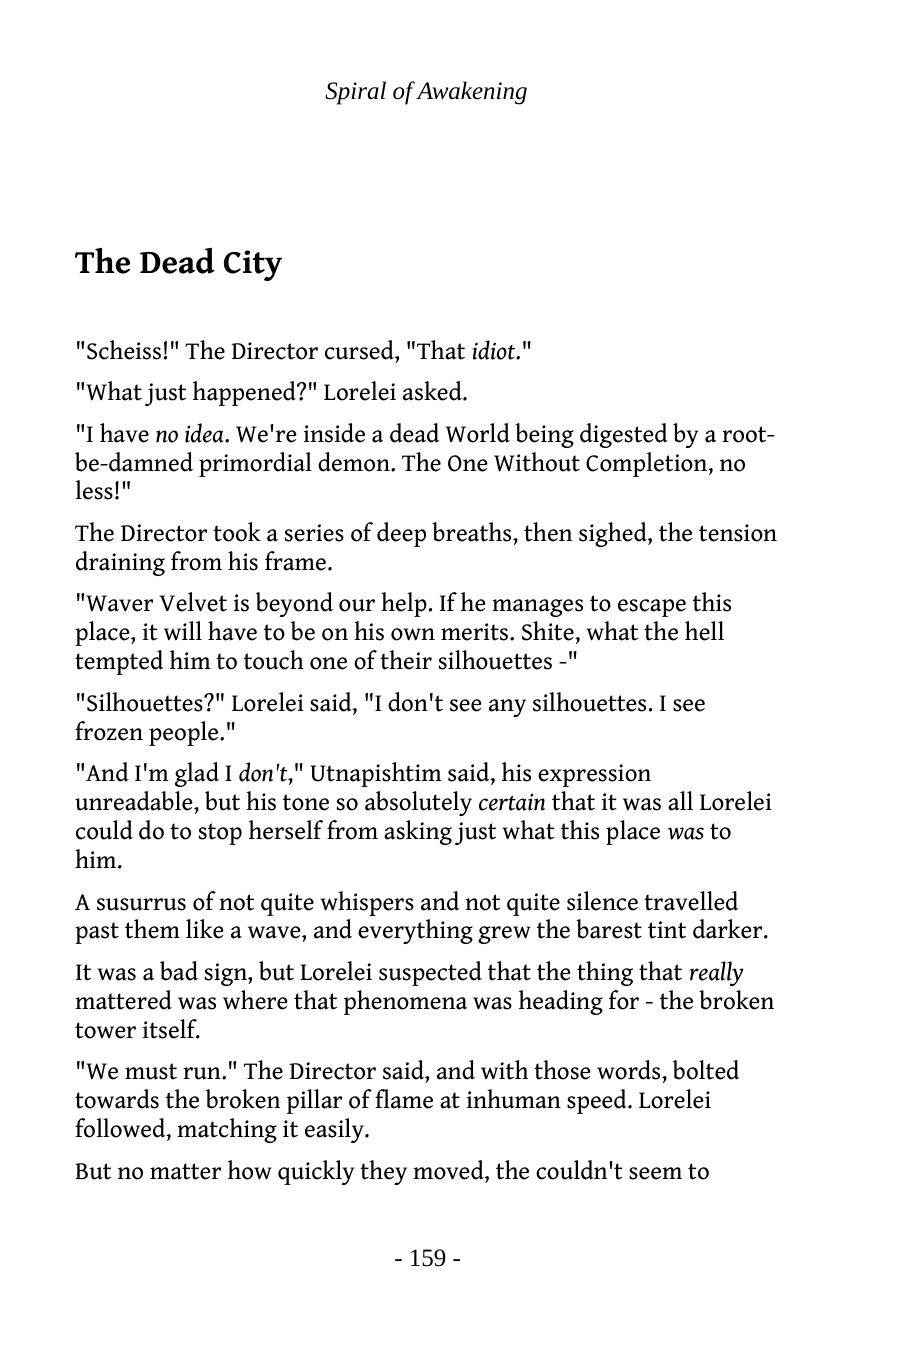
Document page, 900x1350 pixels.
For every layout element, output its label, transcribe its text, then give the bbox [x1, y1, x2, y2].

text It was a bad sign, but Lorelei suspected that the thing that really mattered was where that phenomena was heading for - the broken tower itself. [75, 958, 780, 1045]
text A susurrus of not quite whispers and not quite silence travelled past them like a wave, and everything grew the barest tint darker. [75, 888, 780, 946]
text "Silhouettes?" Lorelei said, "I don't see any silhouettes. I see frozen people." [75, 689, 780, 747]
text "Waver Velvet is beyond our help. If he manages to escape this place, it will have to be on his own merits. Shite, what the hell tempted him to touch one of their silhouettes -" [75, 590, 780, 677]
text "We must run." The Director said, and with those words, bolted towards the broken pillar of flame at inhuman speed. Lorelei followed, matching it easily. [75, 1058, 780, 1145]
text The Director took a series of deep breaths, then sighed, the tension draining from his frame. [75, 519, 780, 577]
text "Scheiss!" The Director cursed, "That idiot." [75, 337, 780, 366]
text But no matter how quickly they moved, the couldn't seem to [75, 1157, 780, 1186]
subtitle The Dead City [75, 244, 780, 283]
text "What just happened?" Lorelei asked. [75, 379, 780, 408]
text "And I'm glad I don't," Utnapishtim said, his expression unreadable, but his tone so absolutely certain that it was all Lorelei could do to stop herself from asking just what this place was to him. [75, 760, 780, 876]
text "I have no idea. We're inside a dead World being digested by a root-be-damned primordial demon. The One Without Completion, no less!" [75, 420, 780, 507]
